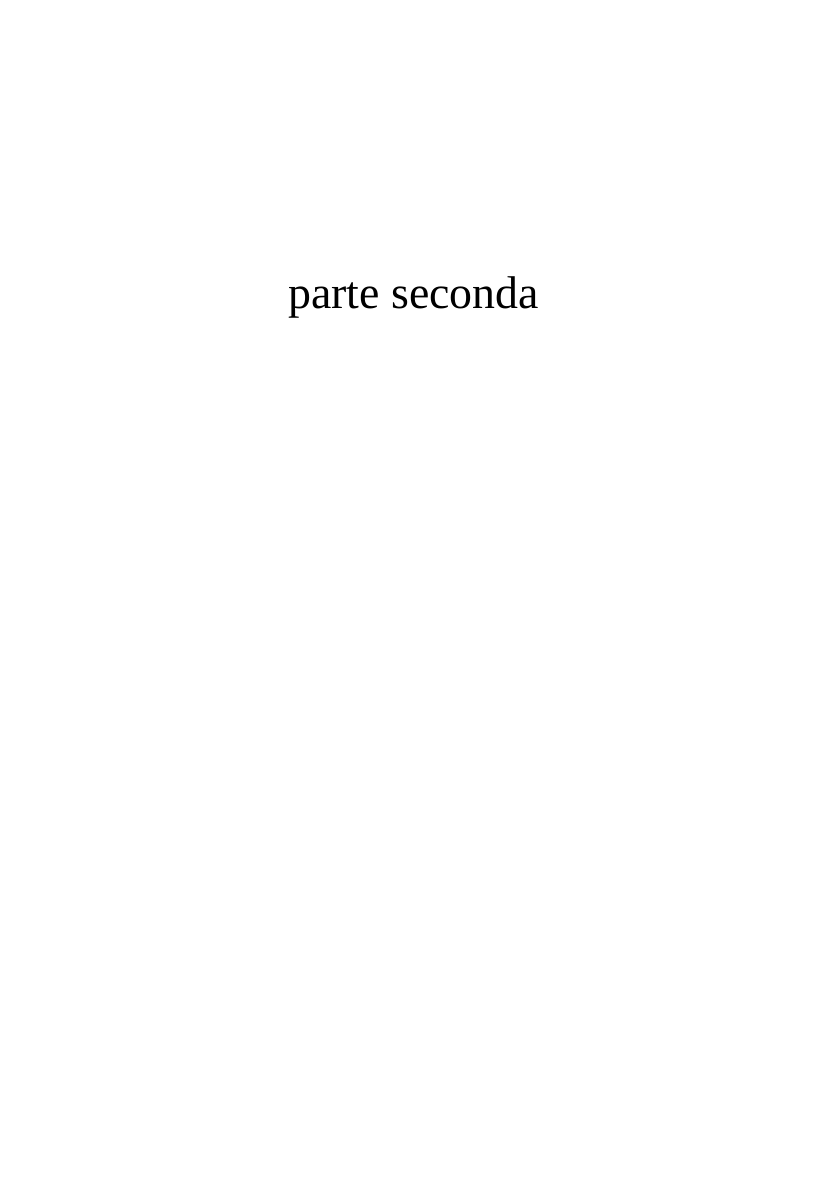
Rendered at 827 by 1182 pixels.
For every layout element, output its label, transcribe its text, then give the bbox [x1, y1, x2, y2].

text parte seconda [88, 266, 738, 318]
